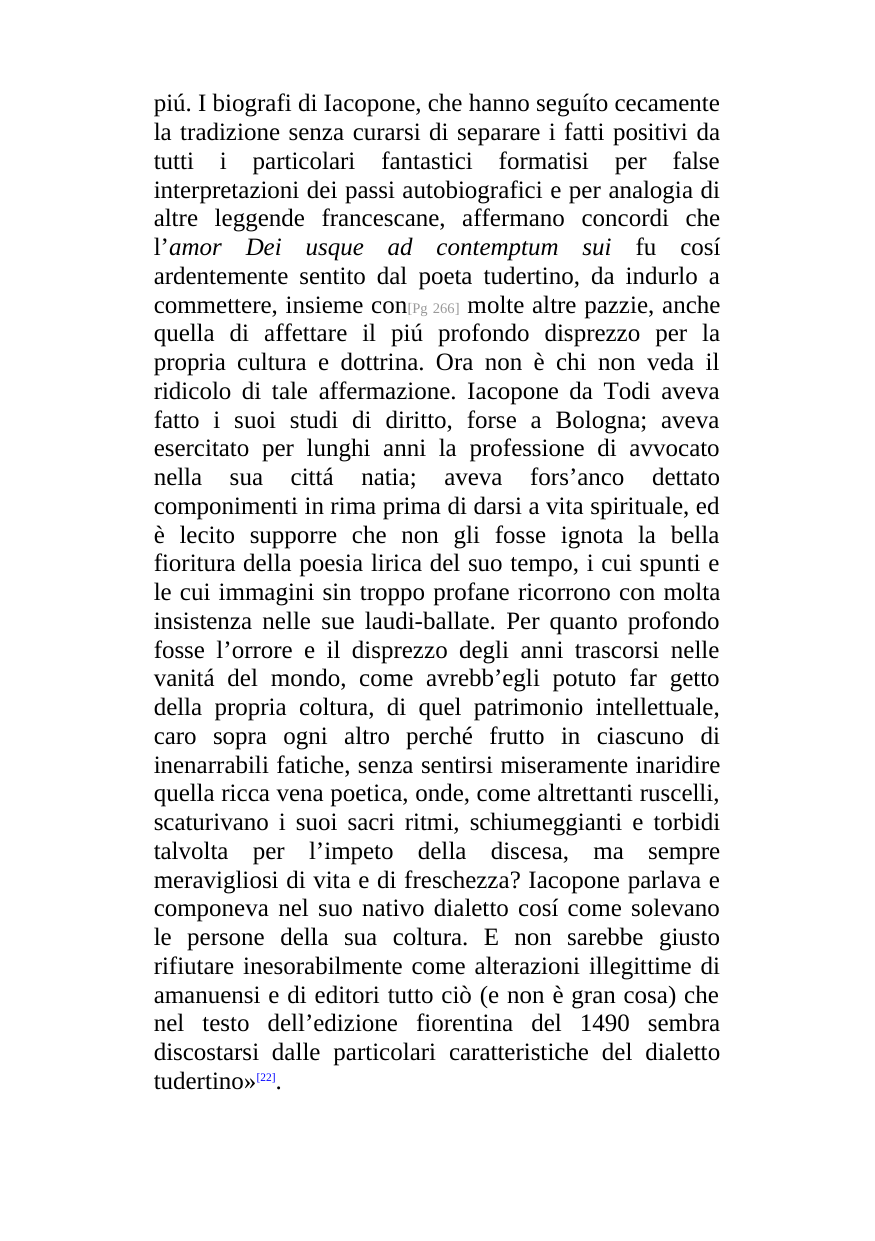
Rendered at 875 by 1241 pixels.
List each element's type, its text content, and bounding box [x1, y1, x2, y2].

text piú. I biografi di Iacopone, che hanno seguíto cecamente la tradizione senza curarsi di separare i fatti positivi da tutti i particolari fantastici formatisi per false interpretazioni dei passi autobiografici e per analogia di altre leggende francescane, affermano concordi che l’amor Dei usque ad contemptum sui fu cosí ardentemente sentito dal poeta tudertino, da indurlo a commettere, insieme con[Pg 266] molte altre pazzie, anche quella di affettare il piú profondo disprezzo per la propria cultura e dottrina. Ora non è chi non veda il ridicolo di tale affermazione. Iacopone da Todi aveva fatto i suoi studi di diritto, forse a Bologna; aveva esercitato per lunghi anni la professione di avvocato nella sua cittá natia; aveva fors’anco dettato componimenti in rima prima di darsi a vita spirituale, ed è lecito supporre che non gli fosse ignota la bella fioritura della poesia lirica del suo tempo, i cui spunti e le cui immagini sin troppo profane ricorrono con molta insistenza nelle sue laudi-ballate. Per quanto profondo fosse l’orrore e il disprezzo degli anni trascorsi nelle vanitá del mondo, come avrebb’egli potuto far getto della propria coltura, di quel patrimonio intellettuale, caro sopra ogni altro perché frutto in ciascuno di inenarrabili fatiche, senza sentirsi miseramente inaridire quella ricca vena poetica, onde, come altrettanti ruscelli, scaturivano i suoi sacri ritmi, schiumeggianti e torbidi talvolta per l’impeto della discesa, ma sempre meravigliosi di vita e di freschezza? Iacopone parlava e componeva nel suo nativo dialetto cosí come solevano le persone della sua coltura. E non sarebbe giusto rifiutare inesorabilmente come alterazioni illegittime di amanuensi e di editori tutto ciò (e non è gran cosa) che nel testo dell’edizione fiorentina del 1490 sembra discostarsi dalle particolari caratteristiche del dialetto tudertino»[22]. [153, 88, 721, 1095]
